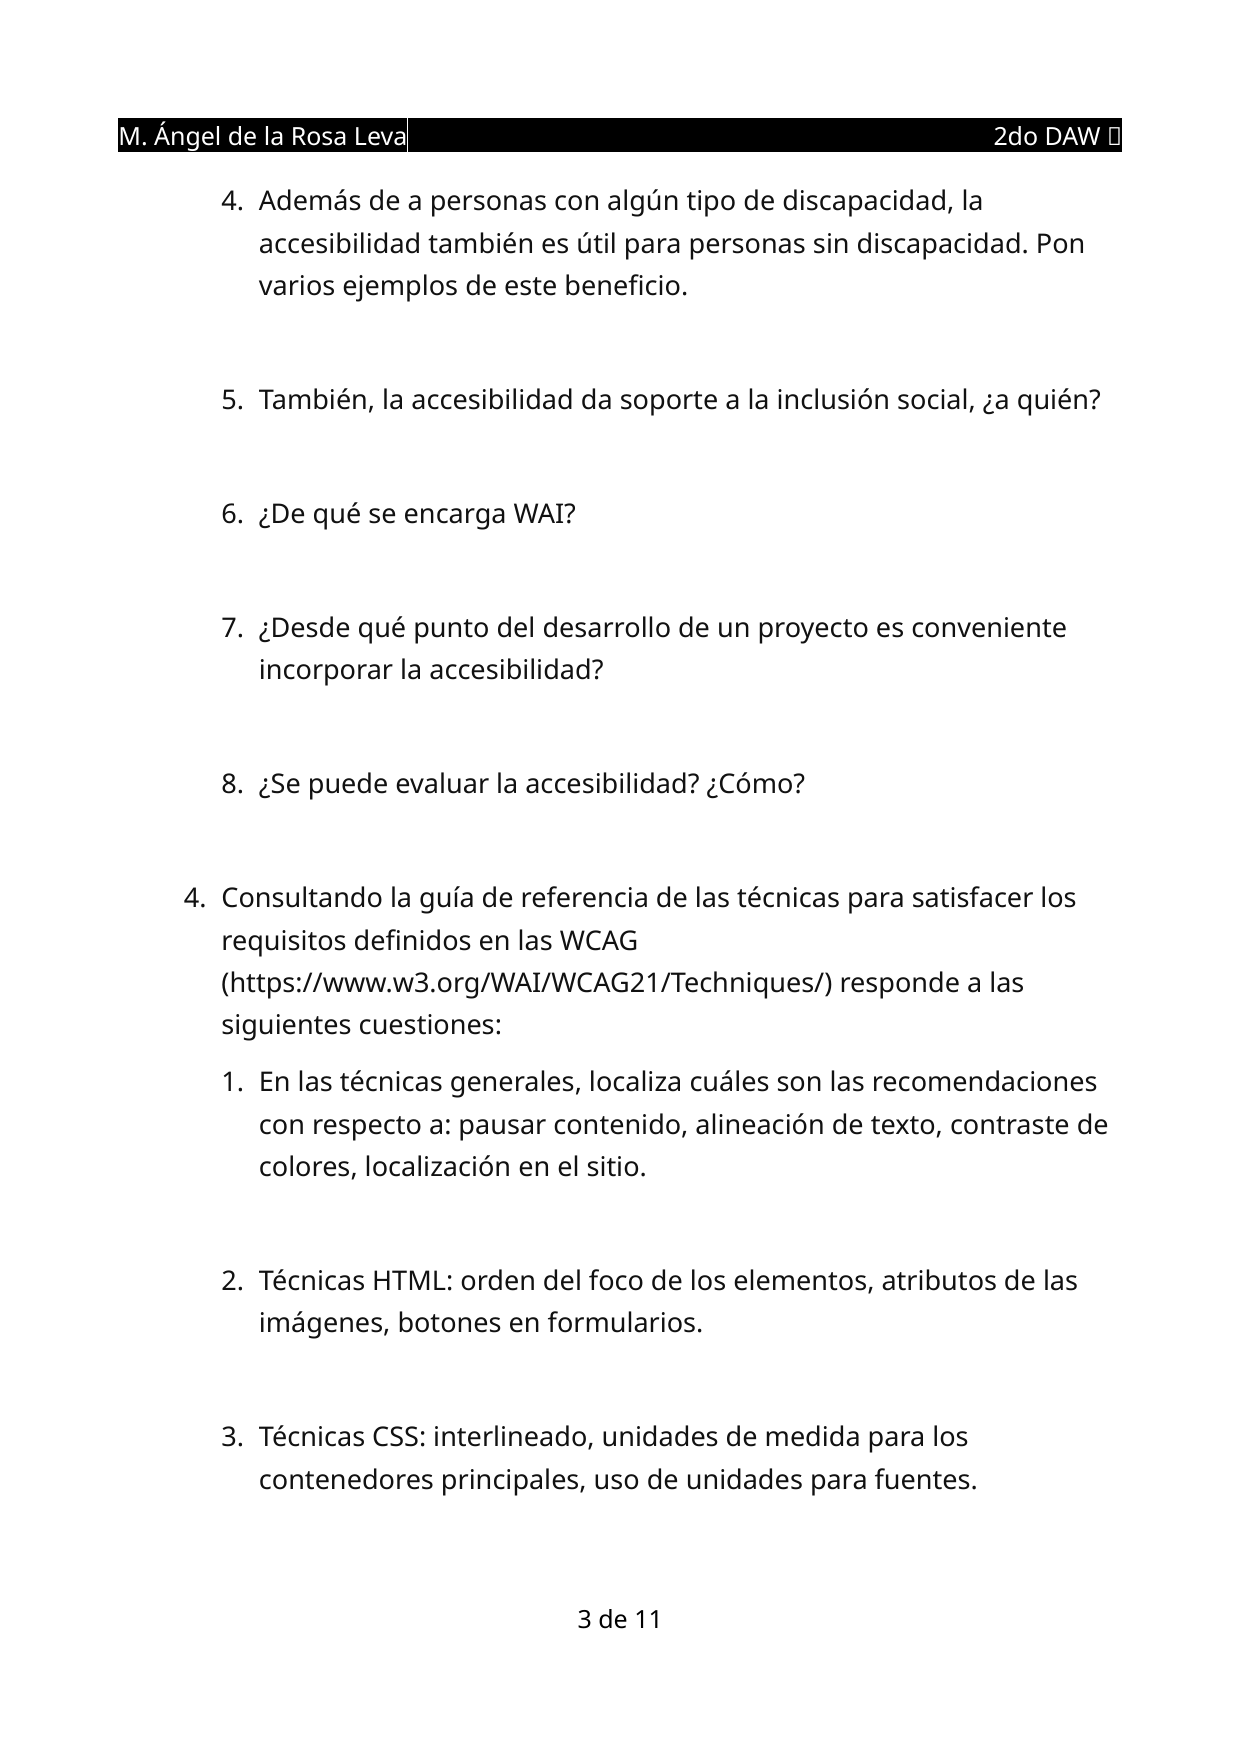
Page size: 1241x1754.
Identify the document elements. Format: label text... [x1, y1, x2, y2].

subtitle ¿De qué se encarga WAI? [221, 494, 1122, 531]
subtitle Técnicas CSS: interlineado, unidades de medida para los contenedores principales, uso de unidades para fuentes. [221, 1418, 1122, 1497]
subtitle ¿Desde qué punto del desarrollo de un proyecto es conveniente incorporar la accesibilidad? [221, 608, 1122, 688]
subtitle Además de a personas con algún tipo de discapacidad, la accesibilidad también es útil para personas sin discapacidad. Pon varios ejemplos de este beneficio. [221, 182, 1122, 303]
subtitle ¿Se puede evaluar la accesibilidad? ¿Cómo? [221, 765, 1122, 802]
subtitle Técnicas HTML: orden del foco de los elementos, atributos de las imágenes, botones en formularios. [221, 1262, 1122, 1341]
subtitle También, la accesibilidad da soporte a la inclusión social, ¿a quién? [221, 380, 1122, 417]
subtitle En las técnicas generales, localiza cuáles son las recomendaciones con respecto a: pausar contenido, alineación de texto, contraste de colores, localización en el sitio. [221, 1063, 1122, 1184]
subtitle Consultando la guía de referencia de las técnicas para satisfacer los requisitos definidos en las WCAG (https://www.w3.org/WAI/WCAG21/Techniques/) responde a las siguientes cuestiones: [184, 879, 1122, 1043]
